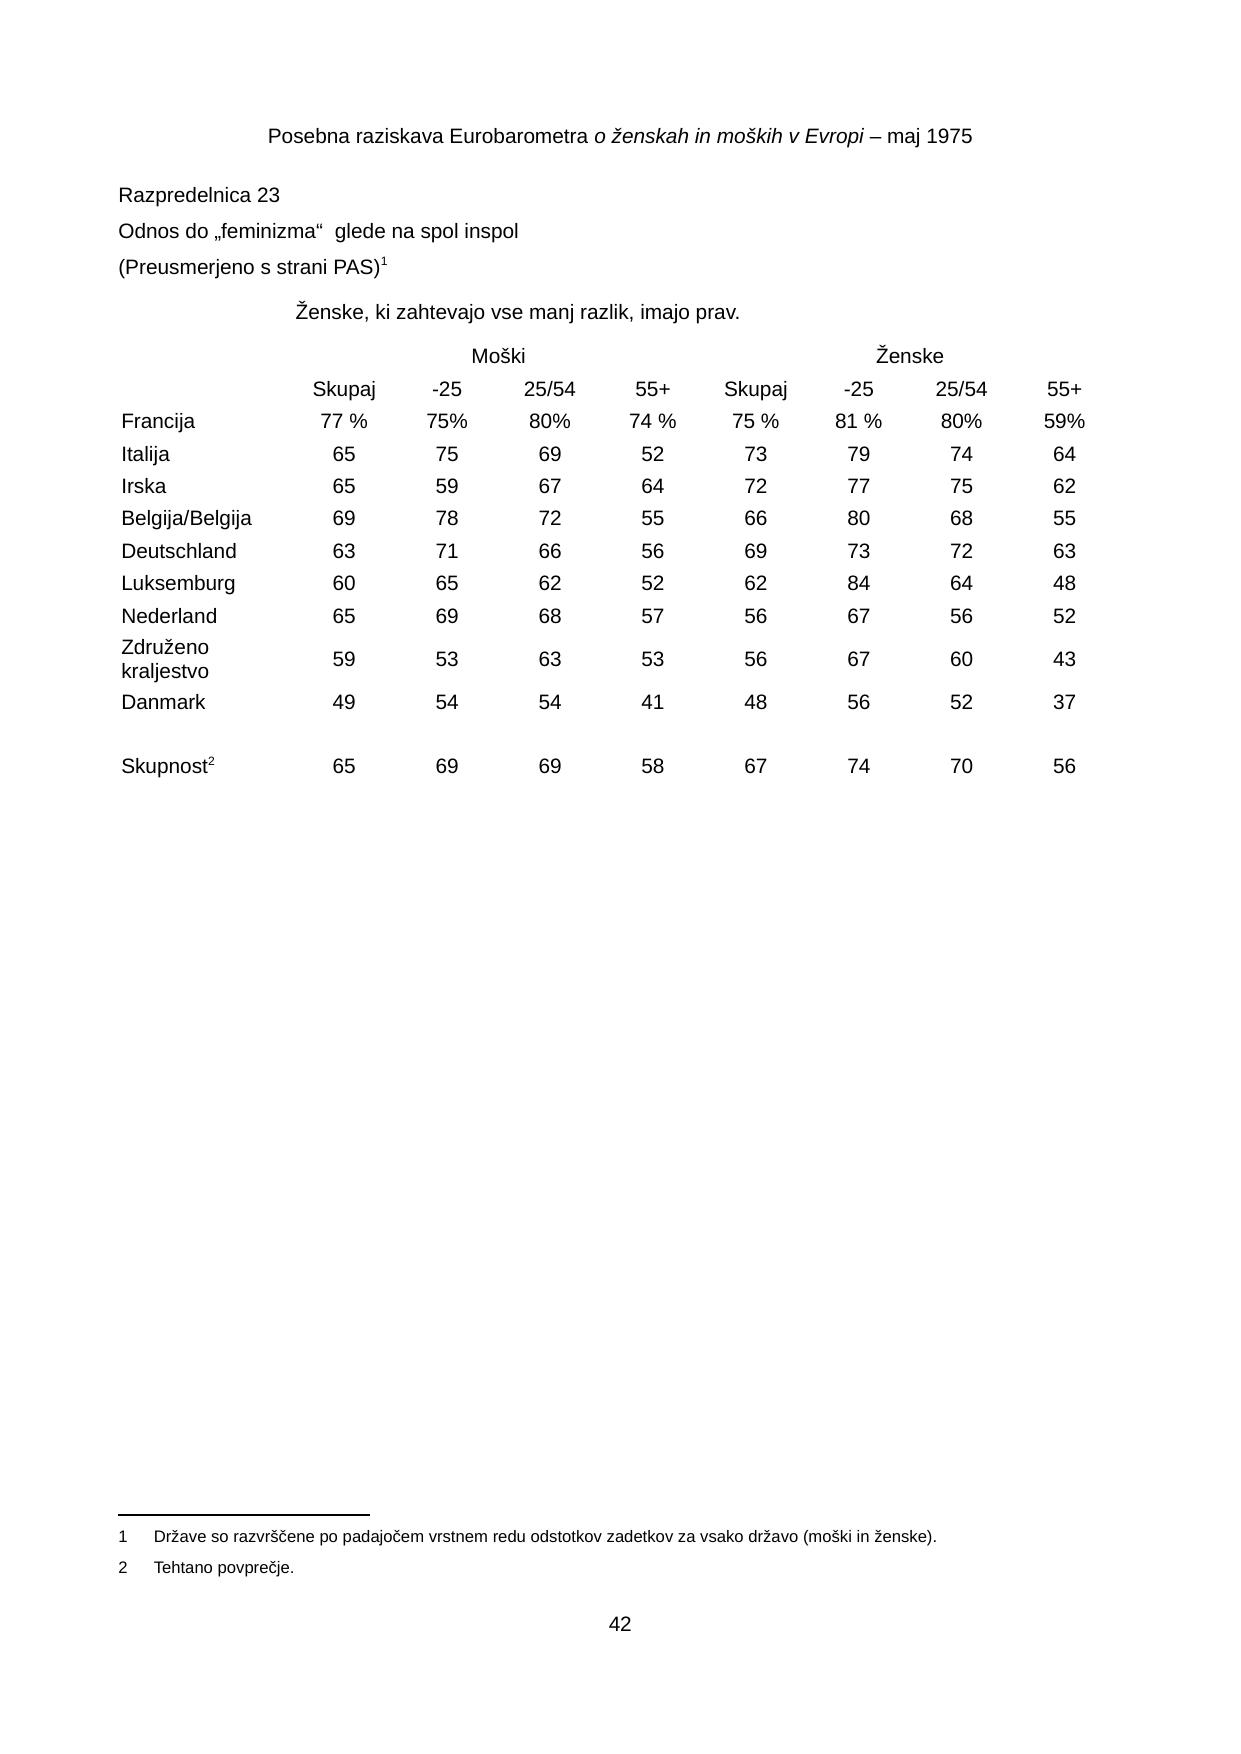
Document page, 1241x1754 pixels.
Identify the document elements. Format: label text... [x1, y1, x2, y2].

table_cell [807, 718, 910, 750]
table_cell 49 [293, 685, 395, 718]
table_cell [1013, 718, 1116, 750]
table_cell 68 [910, 502, 1013, 534]
table_cell 52 [601, 567, 704, 599]
table_cell 67 [704, 750, 807, 783]
table_cell 52 [1013, 599, 1116, 632]
table_cell Danmark [118, 685, 292, 718]
table_cell [118, 340, 292, 372]
table_cell 62 [1013, 470, 1116, 502]
table_cell 52 [601, 437, 704, 470]
table_cell 55 [601, 502, 704, 534]
table_cell 56 [704, 632, 807, 685]
table_cell 69 [395, 750, 498, 783]
table_cell Skupaj [704, 373, 807, 405]
table_cell Skupnost [118, 750, 292, 783]
table_cell 57 [601, 599, 704, 632]
table_cell 59 [293, 632, 395, 685]
table_cell Nederland [118, 599, 292, 632]
table_cell 56 [910, 599, 1013, 632]
table_cell 65 [293, 599, 395, 632]
table_header Ženske, ki zahtevajo vse manj razlik, imajo prav. [293, 284, 1116, 340]
table_cell 63 [498, 632, 601, 685]
table_cell 56 [601, 535, 704, 567]
table_cell 25/54 [498, 373, 601, 405]
table_cell 65 [395, 567, 498, 599]
table_cell Italija [118, 437, 292, 470]
table_cell 37 [1013, 685, 1116, 718]
table_cell 71 [395, 535, 498, 567]
table_cell 62 [498, 567, 601, 599]
table_cell 60 [910, 632, 1013, 685]
table_cell 67 [807, 599, 910, 632]
table_cell Deutschland [118, 535, 292, 567]
text Razpredelnica 23 [118, 183, 1122, 207]
table_cell 56 [1013, 750, 1116, 783]
table_cell 78 [395, 502, 498, 534]
table_cell [395, 718, 498, 750]
table_cell 59% [1013, 405, 1116, 437]
table_cell 69 [395, 599, 498, 632]
table_cell 55 [1013, 502, 1116, 534]
table_cell Irska [118, 470, 292, 502]
table_cell Belgija/Belgija [118, 502, 292, 534]
table_cell 65 [293, 437, 395, 470]
table_cell 80% [498, 405, 601, 437]
table_cell [601, 718, 704, 750]
table_cell 60 [293, 567, 395, 599]
table_cell Moški [293, 340, 704, 372]
table_cell 81 % [807, 405, 910, 437]
table_cell 62 [704, 567, 807, 599]
table_cell [704, 718, 807, 750]
table_cell 53 [601, 632, 704, 685]
table_cell 64 [601, 470, 704, 502]
table_cell [293, 718, 395, 750]
text Države so razvrščene po padajočem vrstnem redu odstotkov zadetkov za vsako državo (moški in ženske). [118, 1527, 1122, 1546]
table_cell [118, 718, 292, 750]
table_cell 69 [498, 437, 601, 470]
table_cell -25 [395, 373, 498, 405]
table_cell 67 [807, 632, 910, 685]
table_cell 43 [1013, 632, 1116, 685]
table_cell 75 [910, 470, 1013, 502]
table_header [118, 284, 292, 340]
table_cell 73 [704, 437, 807, 470]
table_cell 75 [395, 437, 498, 470]
table_cell [910, 718, 1013, 750]
table_cell 65 [293, 750, 395, 783]
table_cell [498, 718, 601, 750]
table_cell 74 [807, 750, 910, 783]
table_cell 58 [601, 750, 704, 783]
table_cell 64 [910, 567, 1013, 599]
table_cell 72 [704, 470, 807, 502]
table_cell Ženske [704, 340, 1116, 372]
table_cell 69 [704, 535, 807, 567]
table_cell 63 [293, 535, 395, 567]
table_cell 67 [498, 470, 601, 502]
table_cell 56 [704, 599, 807, 632]
table_cell 80 [807, 502, 910, 534]
table_cell 63 [1013, 535, 1116, 567]
table_cell 59 [395, 470, 498, 502]
table_cell 68 [498, 599, 601, 632]
table_cell -25 [807, 373, 910, 405]
table_cell 73 [807, 535, 910, 567]
table_cell 54 [498, 685, 601, 718]
table_cell 25/54 [910, 373, 1013, 405]
table_cell 72 [498, 502, 601, 534]
table_cell 74 [910, 437, 1013, 470]
table_cell 77 % [293, 405, 395, 437]
table_cell 74 % [601, 405, 704, 437]
table_cell 48 [704, 685, 807, 718]
table_cell 54 [395, 685, 498, 718]
table_cell 55+ [601, 373, 704, 405]
table_cell 69 [498, 750, 601, 783]
table_cell 52 [910, 685, 1013, 718]
table_cell 48 [1013, 567, 1116, 599]
table_cell 69 [293, 502, 395, 534]
table_cell 55+ [1013, 373, 1116, 405]
table_cell [118, 373, 292, 405]
table_cell 66 [498, 535, 601, 567]
table_cell 65 [293, 470, 395, 502]
text Odnos do „feminizma“ glede na spol inspol [118, 219, 1122, 243]
table_cell 56 [807, 685, 910, 718]
table_cell 75 % [704, 405, 807, 437]
table_cell 41 [601, 685, 704, 718]
table_cell 80% [910, 405, 1013, 437]
table_cell 66 [704, 502, 807, 534]
table_cell 77 [807, 470, 910, 502]
table_cell 53 [395, 632, 498, 685]
table_cell 79 [807, 437, 910, 470]
table_cell 75% [395, 405, 498, 437]
table_cell 64 [1013, 437, 1116, 470]
table_cell 70 [910, 750, 1013, 783]
table_cell Francija [118, 405, 292, 437]
table_cell 72 [910, 535, 1013, 567]
text (Preusmerjeno s strani PAS) [118, 254, 1122, 278]
table_cell Združeno kraljestvo [118, 632, 292, 685]
table_cell 84 [807, 567, 910, 599]
table_cell Skupaj [293, 373, 395, 405]
table_cell Luksemburg [118, 567, 292, 599]
